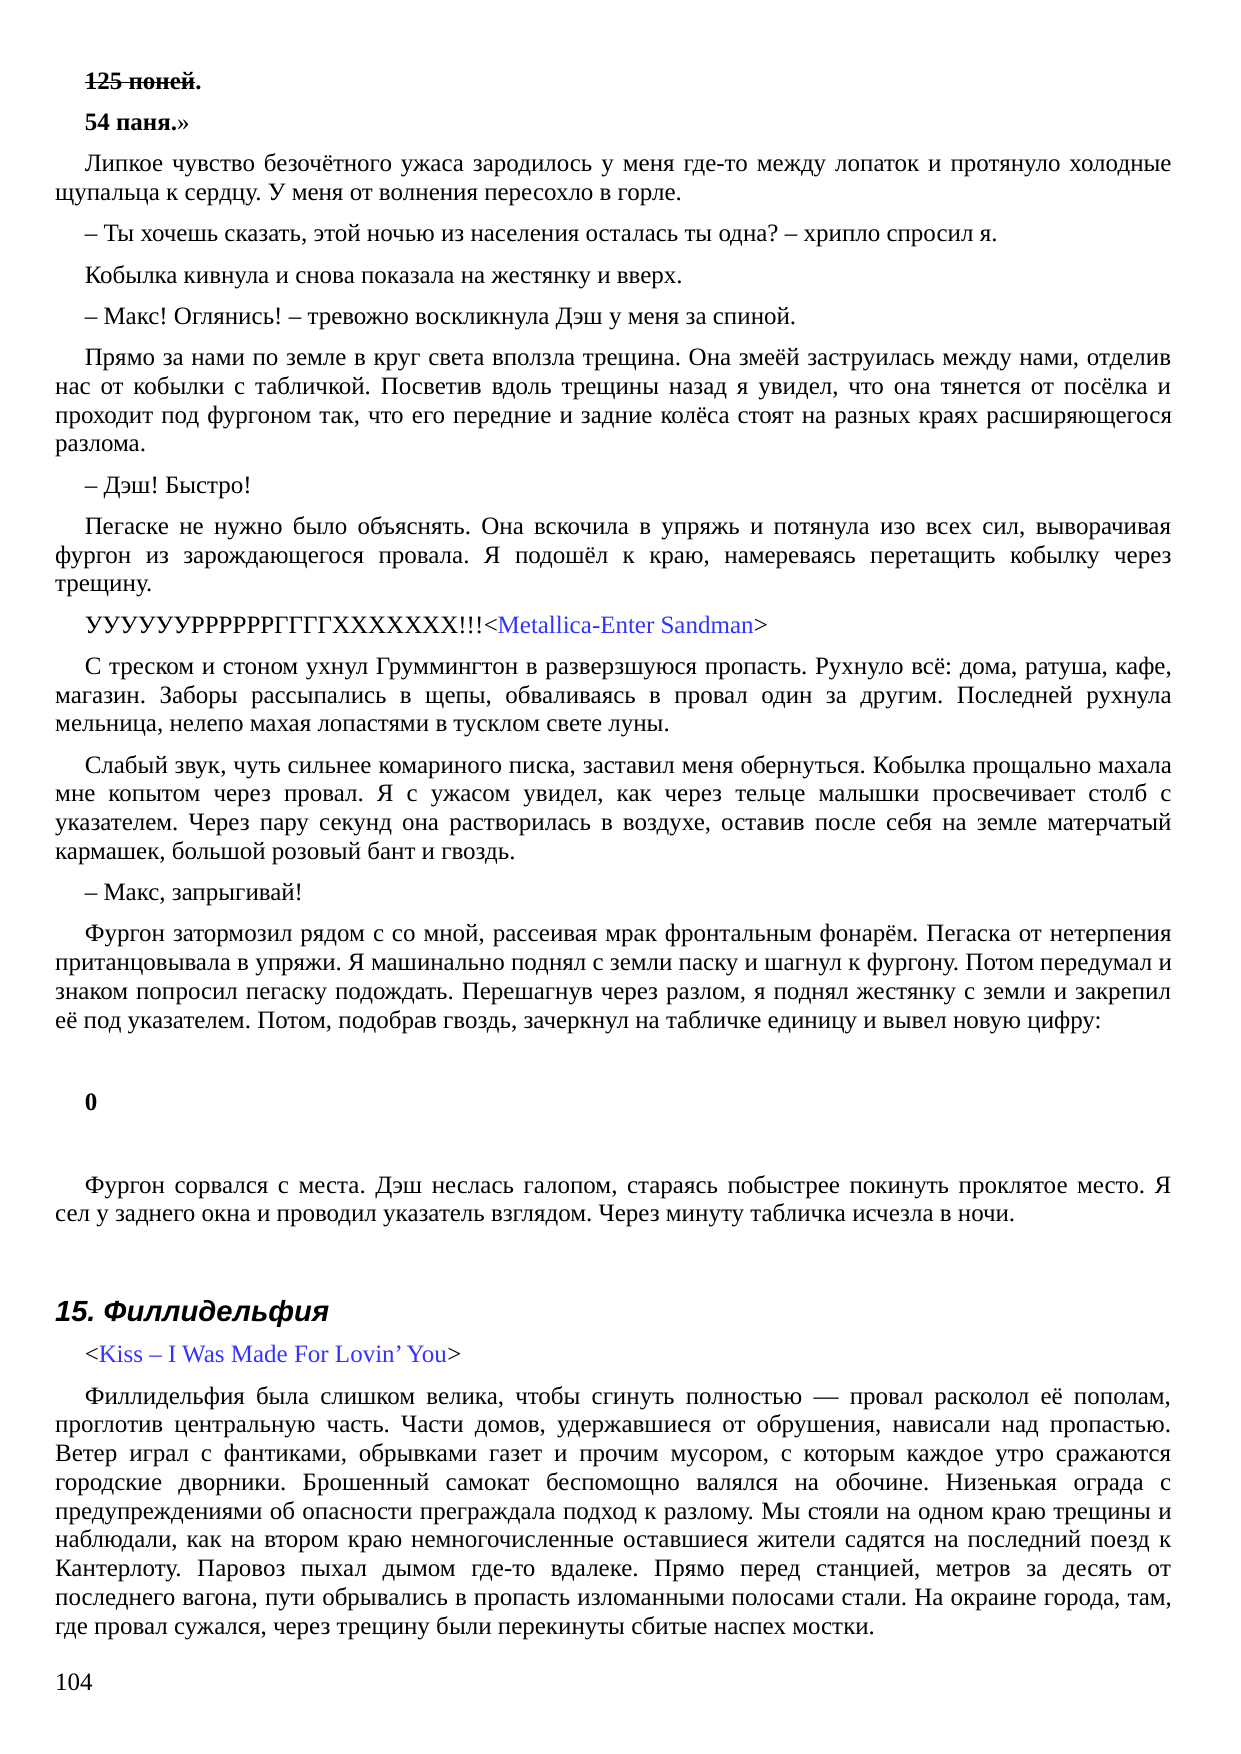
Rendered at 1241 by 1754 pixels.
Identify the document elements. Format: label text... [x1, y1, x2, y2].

text – Макс, запрыгивай! [55, 877, 1173, 906]
text – Дэш! Быстро! [55, 470, 1173, 498]
text УУУУУУРРРРРРГГГГХХХХХХХ!!!<Metallica-Enter Sandman> [55, 610, 1173, 638]
text Прямо за нами по земле в круг света вползла трещина. Она змеёй заструилась между нами, отделив нас от кобылки с табличкой. Посветив вдоль трещины назад я увидел, что она тянется от посёлка и проходит под фургоном так, что его передние и задние колёса стоят на разных краях расширяющегося разлома. [55, 342, 1173, 457]
text <Kiss – I Was Made For Lovin’ You> [55, 1339, 1173, 1368]
text Филлидельфия была слишком велика, чтобы сгинуть полностью — провал расколол её пополам, проглотив центральную часть. Части домов, удержавшиеся от обрушения, нависали над пропастью. Ветер играл с фантиками, обрывками газет и прочим мусором, с которым каждое утро сражаются городские дворники. Брошенный самокат беспомощно валялся на обочине. Низенькая ограда с предупреждениями об опасности преграждала подход к разлому. Мы стояли на одном краю трещины и наблюдали, как на втором краю немногочисленные оставшиеся жители садятся на последний поезд к Кантерлоту. Паровоз пыхал дымом где-то вдалеке. Прямо перед станцией, метров за десять от последнего вагона, пути обрывались в пропасть изломанными полосами стали. На окраине города, там, где провал сужался, через трещину были перекинуты сбитые наспех мостки. [55, 1381, 1173, 1639]
text 125 поней. [55, 66, 1173, 95]
text Слабый звук, чуть сильнее комариного писка, заставил меня обернуться. Кобылка прощально махала мне копытом через провал. Я с ужасом увидел, как через тельце малышки просвечивает столб с указателем. Через пару секунд она растворилась в воздухе, оставив после себя на земле матерчатый кармашек, большой розовый бант и гвоздь. [55, 750, 1173, 865]
text С треском и стоном ухнул Груммингтон в разверзшуюся пропасть. Рухнуло всё: дома, ратуша, кафе, магазин. Заборы рассыпались в щепы, обваливаясь в провал один за другим. Последней рухнула мельница, нелепо махая лопастями в тусклом свете луны. [55, 651, 1173, 737]
text Липкое чувство безочётного ужаса зародилось у меня где-то между лопаток и протянуло холодные щупальца к сердцу. У меня от волнения пересохло в горле. [55, 148, 1173, 206]
text Пегаске не нужно было объяснять. Она вскочила в упряжь и потянула изо всех сил, выворачивая фургон из зарождающегося провала. Я подошёл к краю, намереваясь перетащить кобылку через трещину. [55, 511, 1173, 597]
subtitle 15. Филлидельфия [55, 1293, 1173, 1327]
text Кобылка кивнула и снова показала на жестянку и вверх. [55, 260, 1173, 288]
text Фургон затормозил рядом с со мной, рассеивая мрак фронтальным фонарём. Пегаска от нетерпения пританцовывала в упряжи. Я машинально поднял с земли паску и шагнул к фургону. Потом передумал и знаком попросил пегаску подождать. Перешагнув через разлом, я поднял жестянку с земли и закрепил её под указателем. Потом, подобрав гвоздь, зачеркнул на табличке единицу и вывел новую цифру: [55, 918, 1173, 1033]
text Фургон сорвался с места. Дэш неслась галопом, стараясь побыстрее покинуть проклятое место. Я сел у заднего окна и проводил указатель взглядом. Через минуту табличка исчезла в ночи. [55, 1170, 1173, 1227]
text – Макс! Оглянись! – тревожно воскликнула Дэш у меня за спиной. [55, 301, 1173, 330]
text – Ты хочешь сказать, этой ночью из населения осталась ты одна? – хрипло спросил я. [55, 218, 1173, 247]
text 54 паня.» [55, 107, 1173, 136]
text 0 [55, 1087, 1173, 1116]
